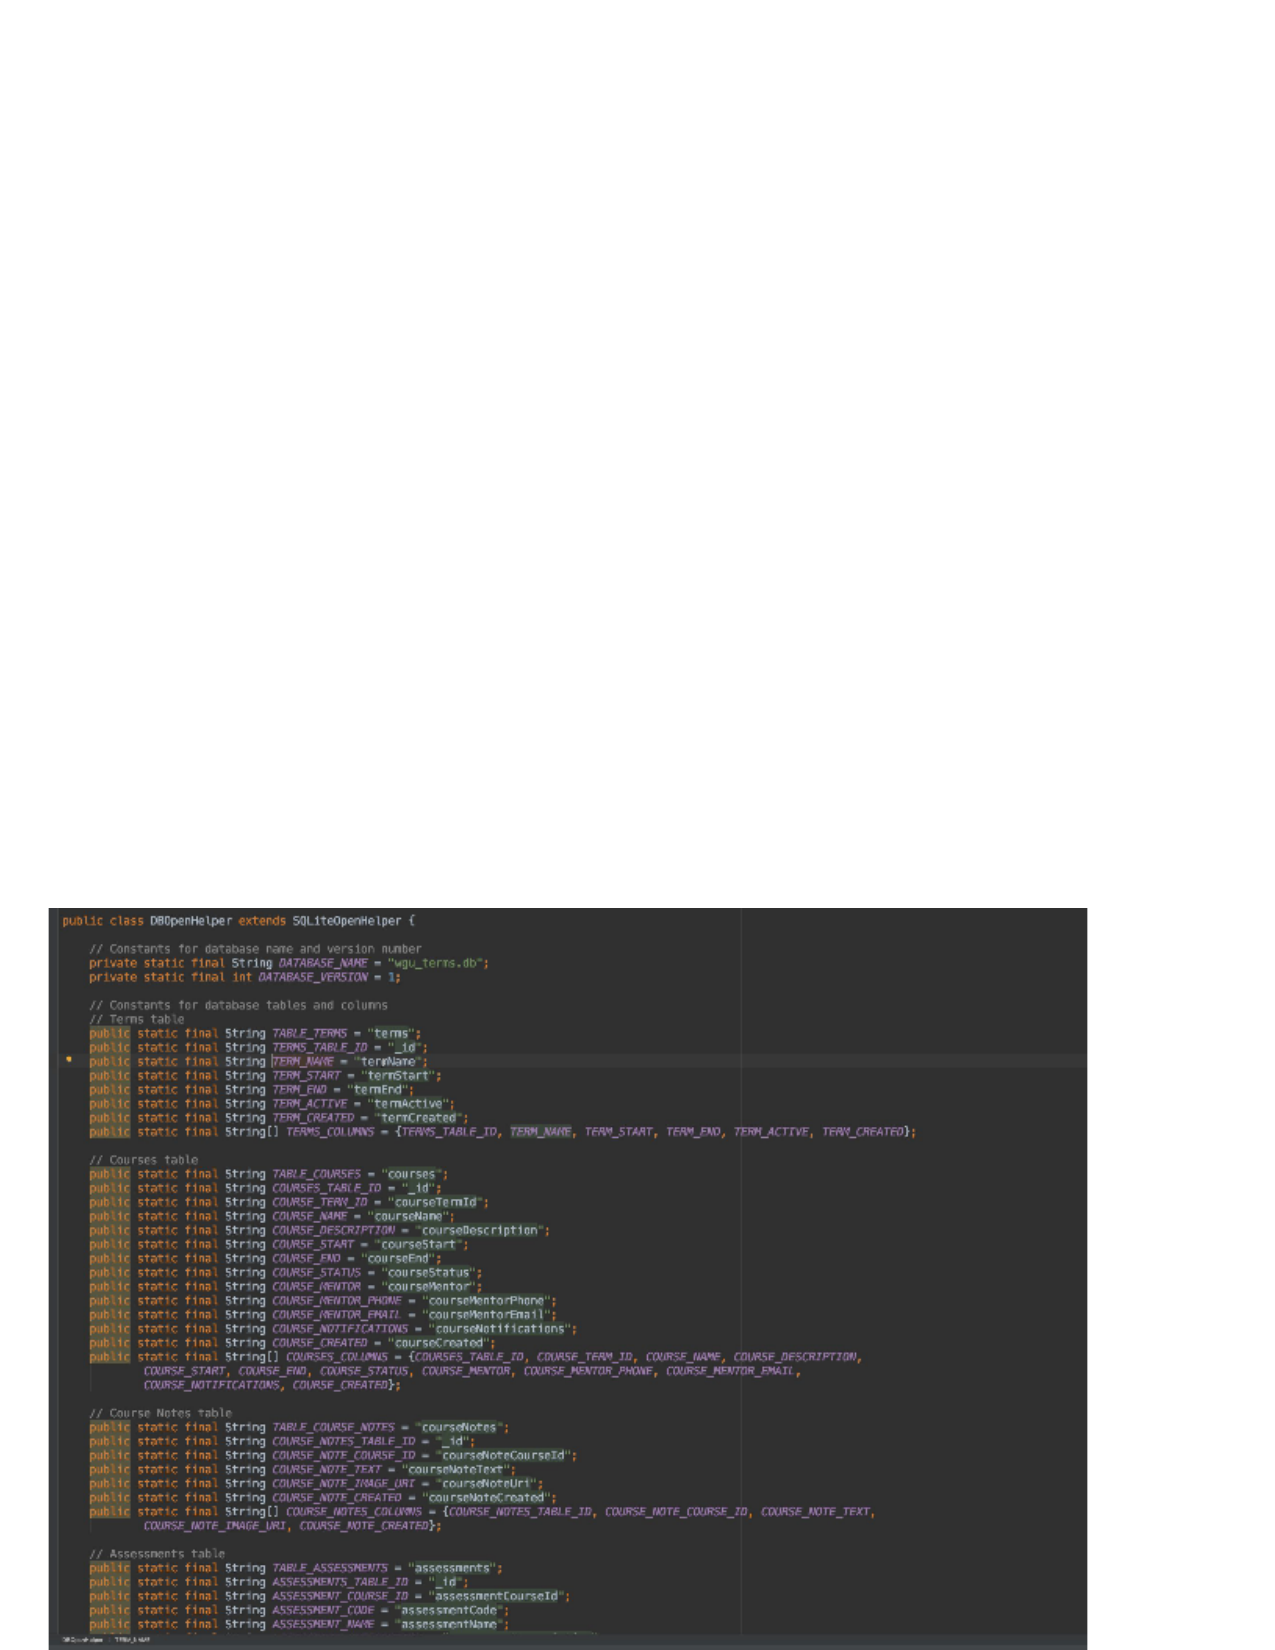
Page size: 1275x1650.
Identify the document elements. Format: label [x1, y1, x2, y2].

picture [48, 908, 1088, 1650]
